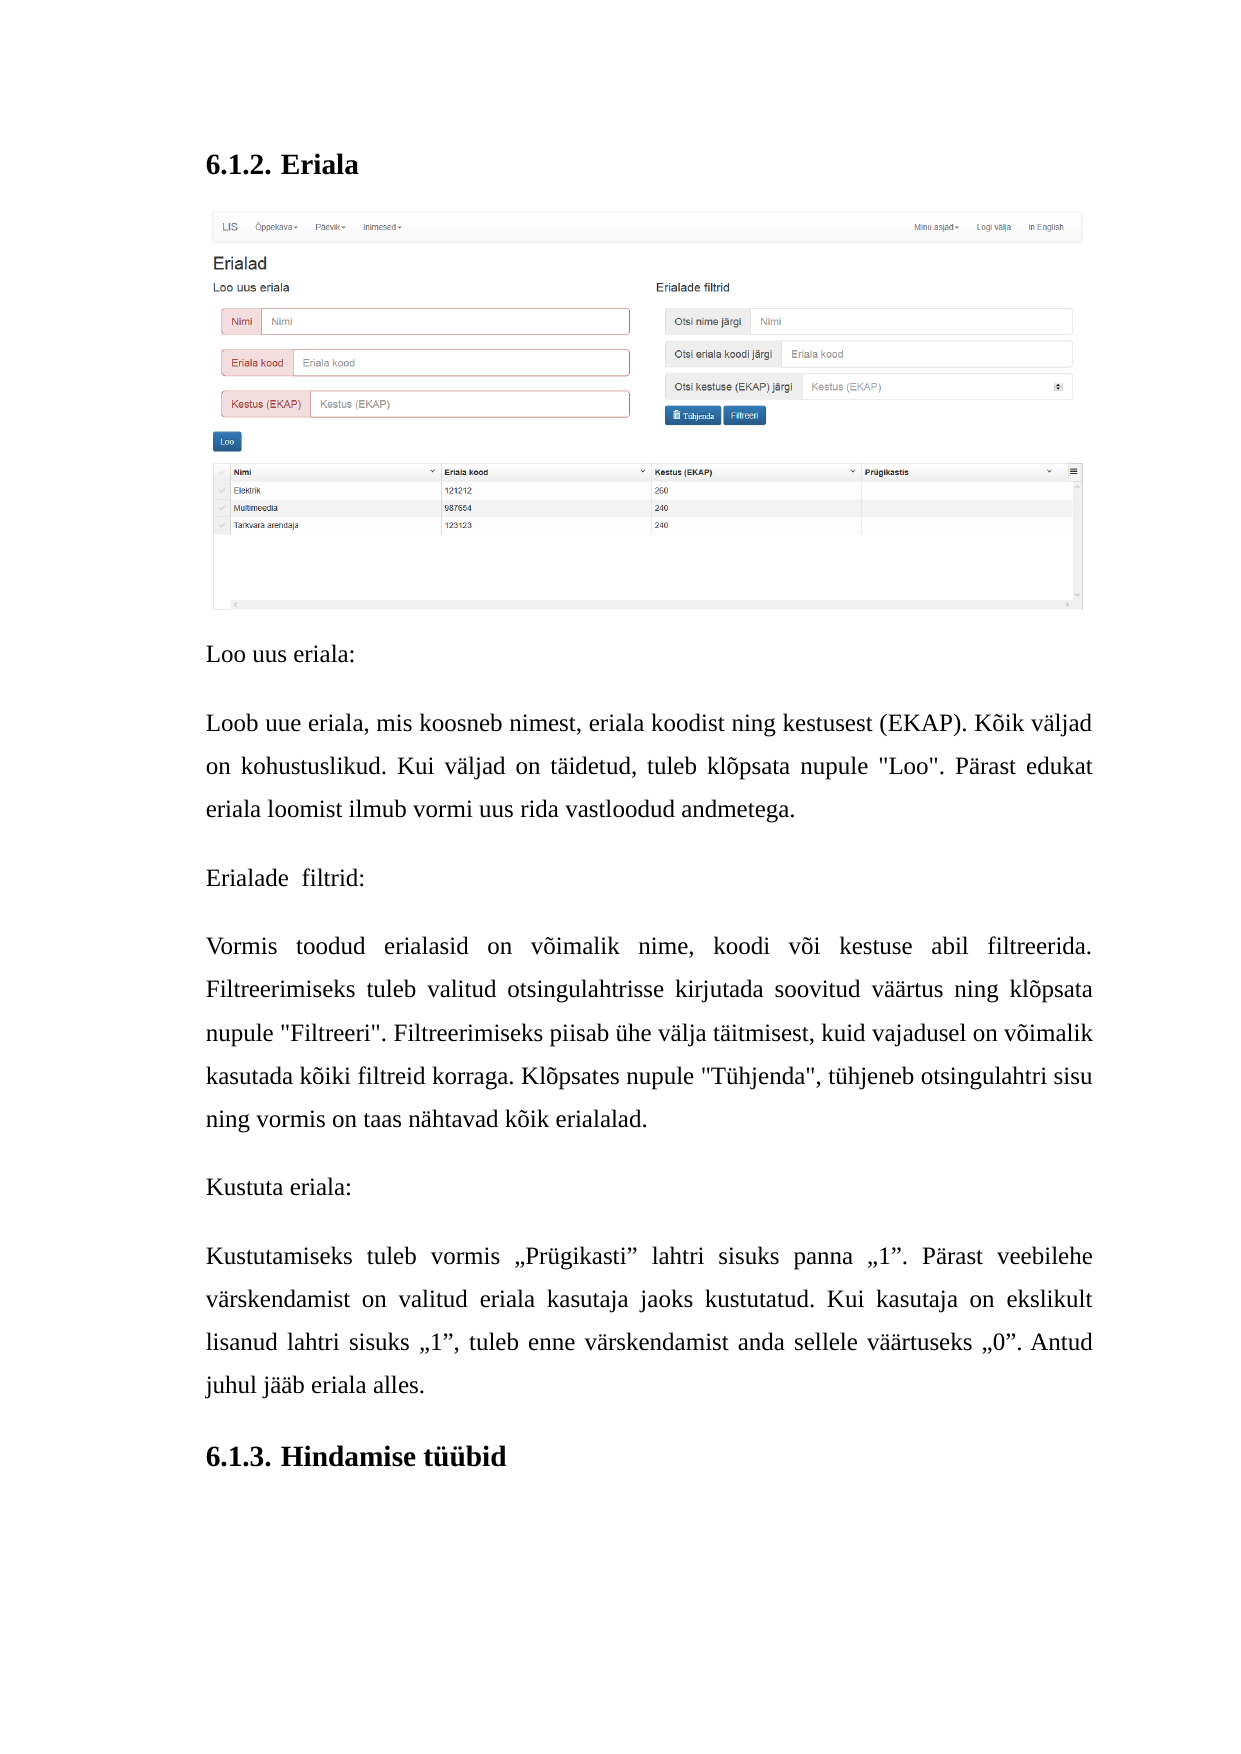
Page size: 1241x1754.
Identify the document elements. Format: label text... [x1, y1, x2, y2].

subtitle Eriala [206, 147, 1093, 181]
text Loo uus eriala: [206, 625, 1093, 668]
text [206, 193, 1093, 200]
picture [201, 200, 1093, 625]
text Kustuta eriala: [206, 1172, 1093, 1201]
text Vormis toodud erialasid on võimalik nime, koodi või kestuse abil filtreerida. Filtreerimiseks tuleb valitud otsingulahtrisse kirjutada soovitud väärtus ning klõpsata nupule "Filtreeri". Filtreerimiseks piisab ühe välja täitmisest, kuid vajadusel on võimalik kasutada kõiki filtreid korraga. Klõpsates nupule "Tühjenda", tühjeneb otsingulahtri sisu ning vormis on taas nähtavad kõik erialalad. [206, 931, 1093, 1133]
text Loob uue eriala, mis koosneb nimest, eriala koodist ning kestusest (EKAP). Kõik väljad on kohustuslikud. Kui väljad on täidetud, tuleb klõpsata nupule "Loo". Pärast edukat eriala loomist ilmub vormi uus rida vastloodud andmetega. [206, 708, 1093, 823]
subtitle Hindamise tüübid [206, 1439, 1093, 1473]
text Kustutamiseks tuleb vormis „Prügikasti” lahtri sisuks panna „1”. Pärast veebilehe värskendamist on valitud eriala kasutaja jaoks kustutatud. Kui kasutaja on ekslikult lisanud lahtri sisuks „1”, tuleb enne värskendamist anda sellele väärtuseks „0”. Antud juhul jääb eriala alles. [206, 1241, 1093, 1399]
text Erialade filtrid: [206, 863, 1093, 891]
